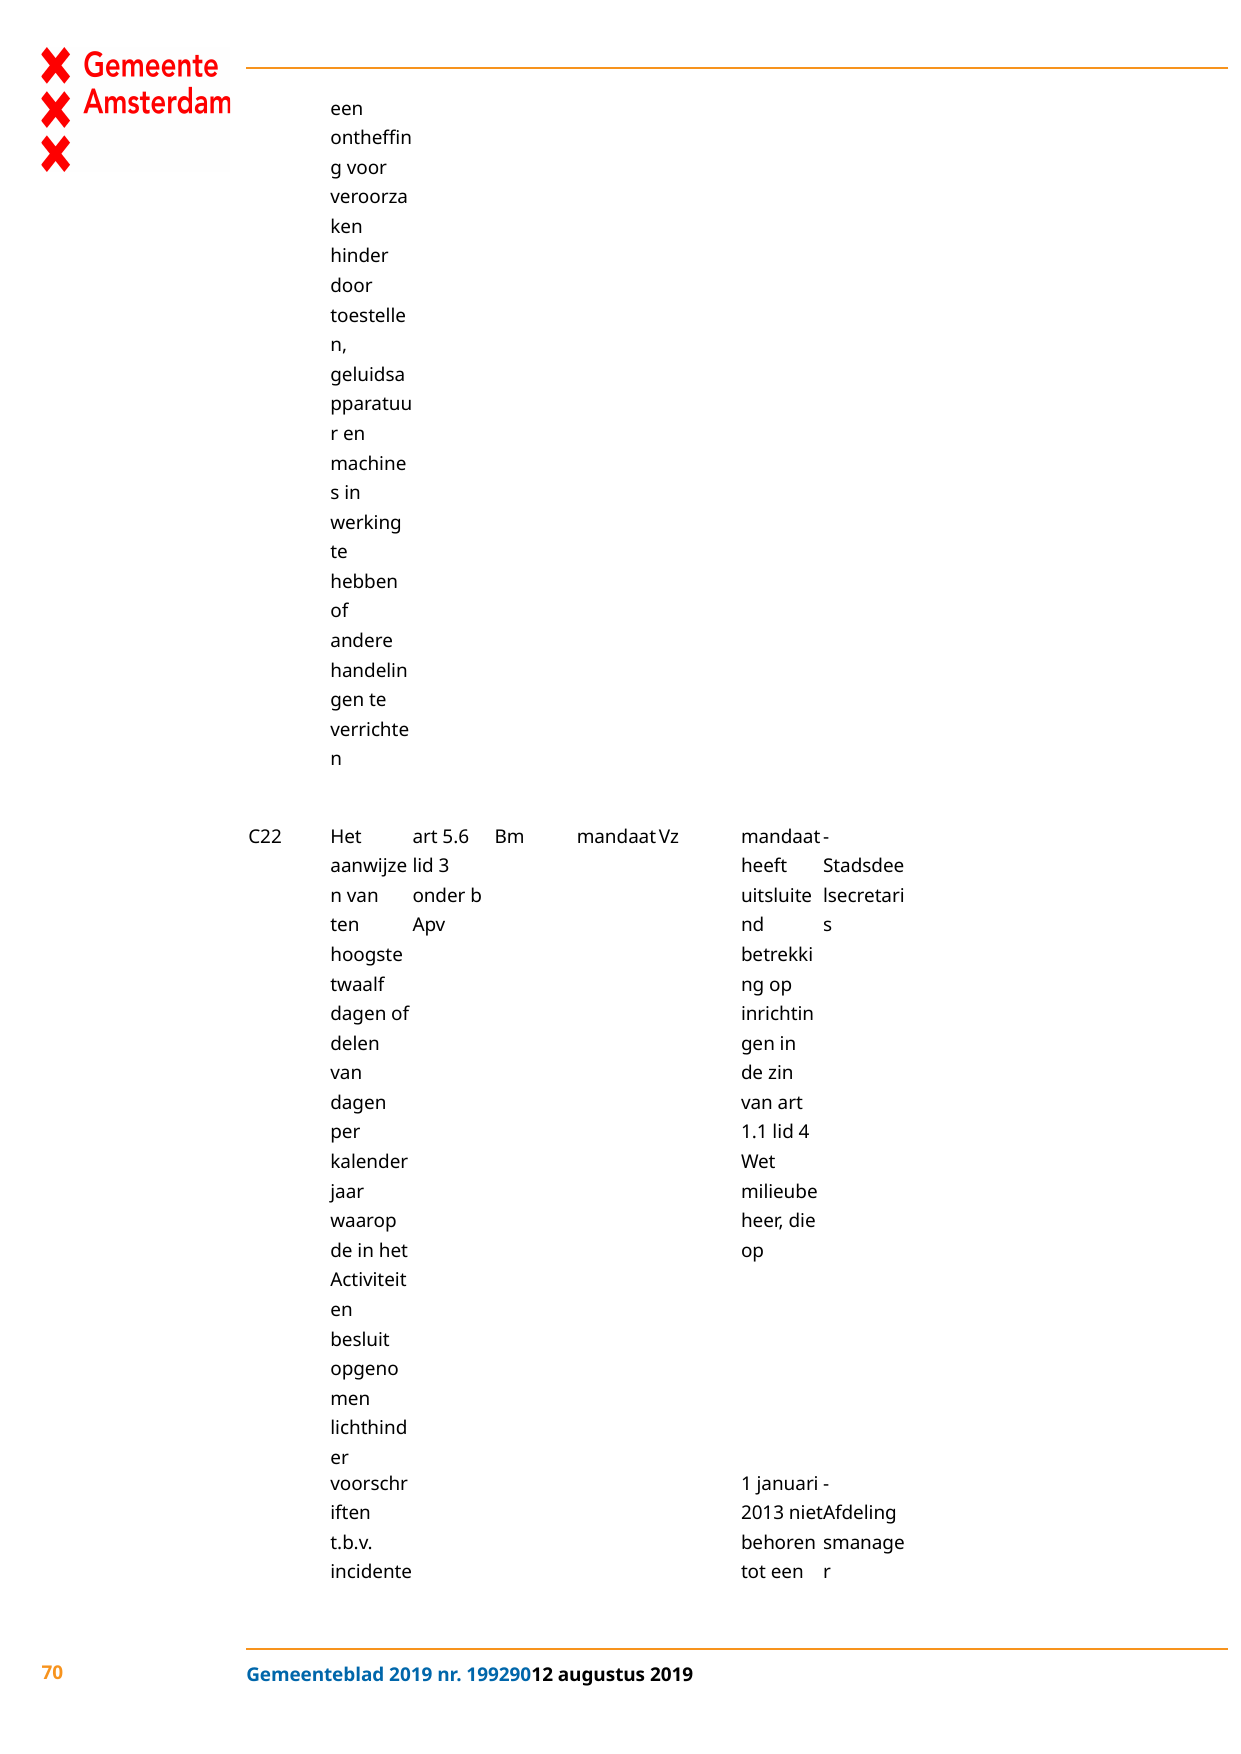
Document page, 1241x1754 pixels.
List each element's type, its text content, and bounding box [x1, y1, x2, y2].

table_cell [659, 95, 741, 771]
table_cell [905, 771, 987, 797]
table_cell [987, 95, 1069, 771]
table_cell [905, 1470, 987, 1584]
table_cell [741, 797, 823, 823]
table_cell [248, 797, 330, 823]
table_cell [987, 771, 1069, 797]
table_cell [494, 1470, 577, 1584]
table_cell - Afdelingsmanager [823, 1470, 905, 1584]
table_cell [577, 1470, 659, 1584]
table_cell [1069, 823, 1152, 1470]
table_cell [248, 95, 330, 771]
table_cell C22 [248, 823, 330, 1470]
table_cell Bm [494, 823, 577, 1470]
table_cell - Stadsdeelsecretaris [823, 823, 905, 1470]
table_cell [1069, 95, 1152, 771]
table_cell [577, 95, 659, 771]
table_cell [494, 95, 577, 771]
table_cell [659, 1470, 741, 1584]
table_cell [987, 1470, 1069, 1584]
table_cell voorschriften t.b.v. incidente [330, 1470, 412, 1584]
table_cell [823, 797, 905, 823]
table_cell [1069, 1470, 1152, 1584]
table_cell [330, 797, 412, 823]
table_cell [987, 797, 1069, 823]
table_cell [823, 771, 905, 797]
table_cell Het aanwijzen van ten hoogste twaalf dagen of delen van dagen per kalender jaar waarop de in het Activiteiten besluit opgenomen lichthinder [330, 823, 412, 1470]
table_cell [412, 797, 494, 823]
table_cell [741, 771, 823, 797]
table_cell [248, 1470, 330, 1584]
table_cell [494, 797, 577, 823]
table_cell [248, 771, 330, 797]
table_cell 1 januari 2013 niet behoren tot een [741, 1470, 823, 1584]
table_cell [905, 823, 987, 1470]
table_cell [1069, 797, 1152, 823]
table_cell [659, 797, 741, 823]
table_cell [987, 823, 1069, 1470]
table_cell [823, 95, 905, 771]
table_cell art 5.6 lid 3 onder b Apv [412, 823, 494, 1470]
table_cell [659, 771, 741, 797]
table_cell mandaat [577, 823, 659, 1470]
table_cell [1069, 771, 1152, 797]
table_cell [741, 95, 823, 771]
table_cell [494, 771, 577, 797]
table_cell een ontheffing voor veroorzaken hinder door toestellen, geluidsapparatuur en machines in werking te hebben of andere handelingen te verrichten [330, 95, 412, 771]
table_cell [412, 771, 494, 797]
table_cell [412, 95, 494, 771]
table_cell [905, 797, 987, 823]
picture [41, 47, 231, 172]
table_cell [330, 771, 412, 797]
table_cell [577, 771, 659, 797]
table_cell Vz [659, 823, 741, 1470]
table_cell mandaat heeft uitsluitend betrekking op inrichtingen in de zin van art 1.1 lid 4 Wet milieubeheer, die op [741, 823, 823, 1470]
table_cell [412, 1470, 494, 1584]
table_cell [577, 797, 659, 823]
table_cell [905, 95, 987, 771]
